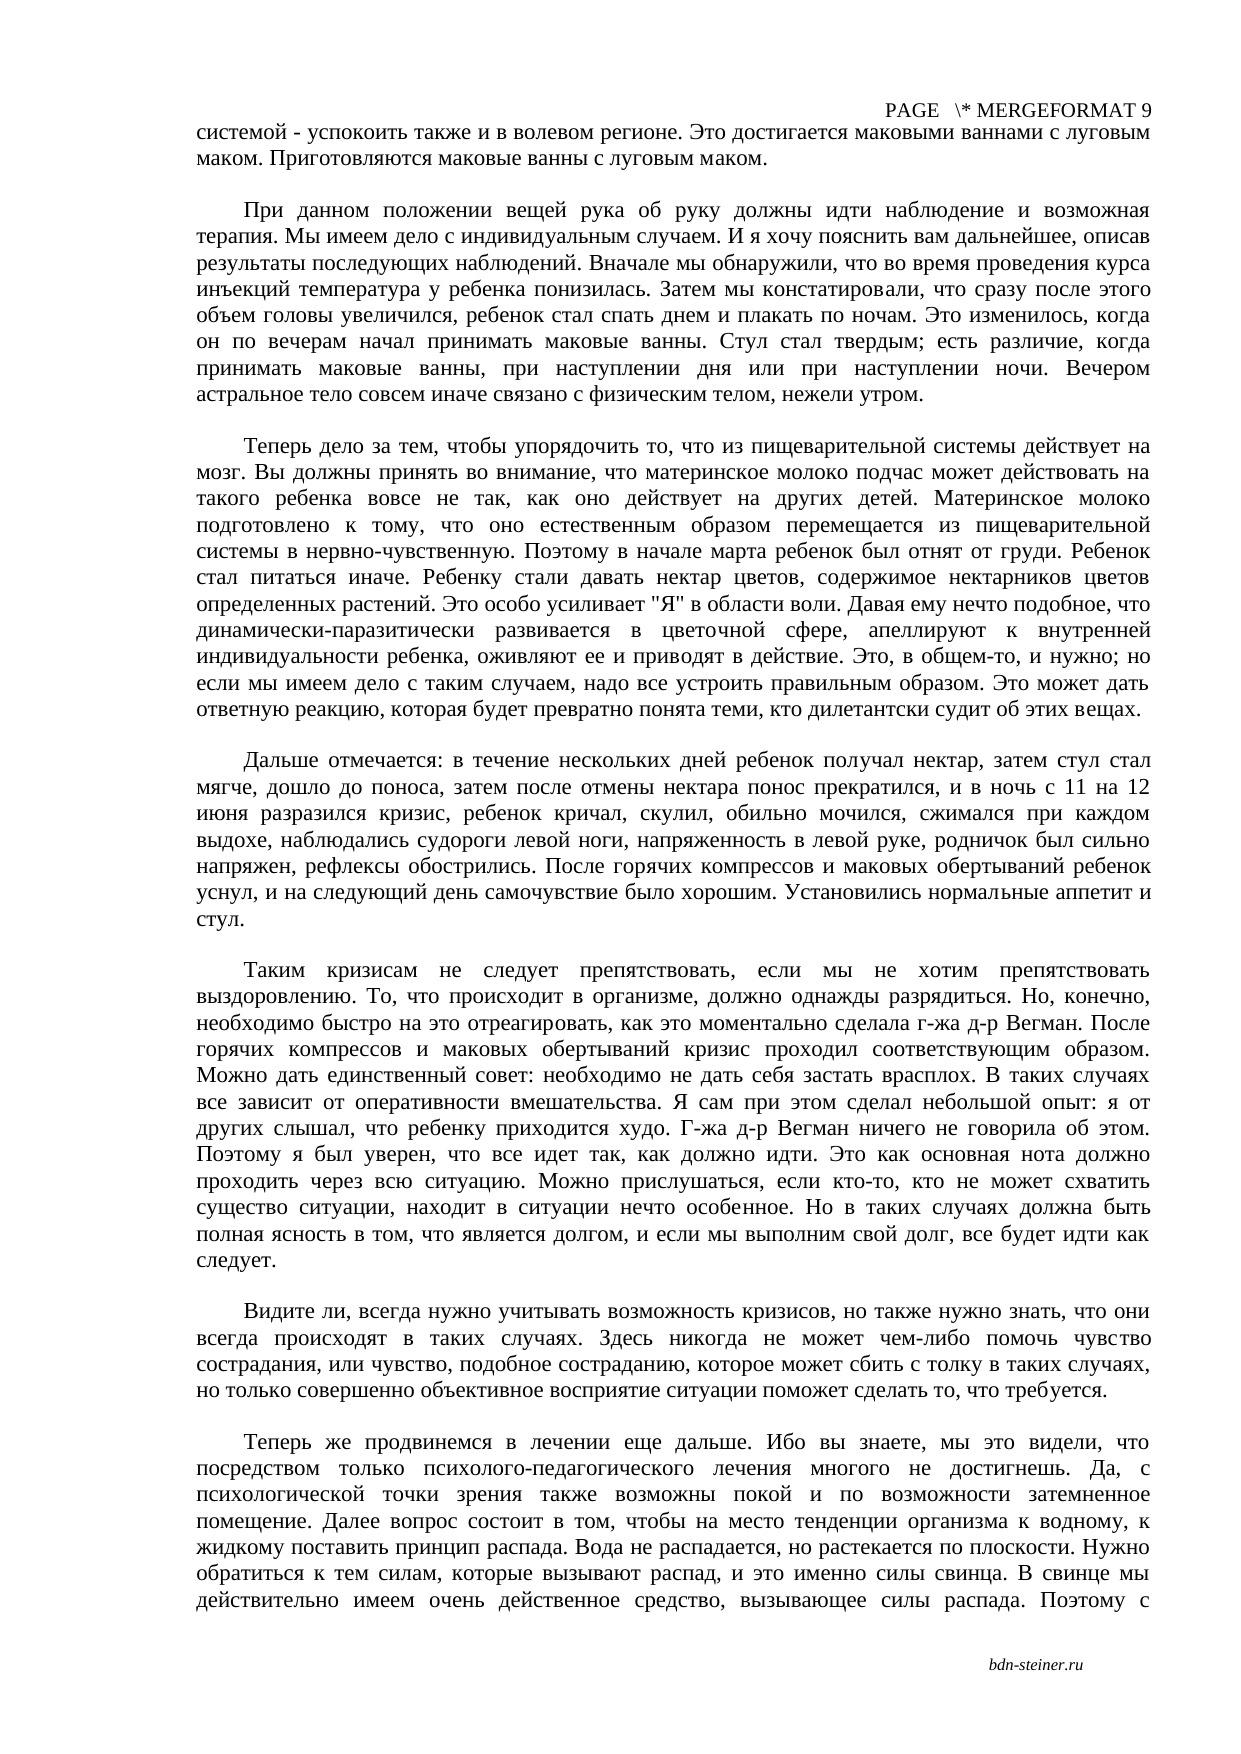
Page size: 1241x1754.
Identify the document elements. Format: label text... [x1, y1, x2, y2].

text Теперь дело за тем, чтобы упорядочить то, что из пищеварительной системы действует на мозг. Вы должны принять во внимание, что материнское молоко подчас может действовать на такого ребенка вовсе не так, как оно действует на других детей. Материнское молоко подготовлено к тому, что оно естественным образом перемещается из пищеварительной системы в нервно-чувственную. Поэтому в начале марта ребенок был отнят от груди. Ребенок стал питаться иначе. Ребенку стали давать нектар цветов, содержимое нектарников цветов определенных растений. Это особо усиливает "Я" в области воли. Давая ему нечто подобное, что динамически-паразитически развивается в цветочной сфере, апеллируют к внутренней индивидуальности ребенка, оживляют ее и приводят в действие. Это, в общем-то, и нужно; но если мы имеем дело с таким случаем, надо все устроить правильным образом. Это может дать ответную реакцию, которая будет превратно понята теми, кто дилетантски судит об этих вещах. [196, 432, 1152, 722]
text Видите ли, всегда нужно учитывать возможность кризисов, но также нужно знать, что они всегда происходят в таких случаях. Здесь никогда не может чем-либо помочь чувство сострадания, или чувство, подобное состраданию, которое может сбить с толку в таких случаях, но только совершенно объективное восприятие ситуации поможет сделать то, что требуется. [196, 1297, 1152, 1403]
text Таким кризисам не следует препятствовать, если мы не хотим препятствовать выздоровлению. То, что происходит в организме, должно однажды разрядиться. Но, конечно, необходимо быстро на это отреагировать, как это моментально сделала г-жа д-р Вегман. После горячих компрессов и маковых обертываний кризис проходил соответствующим образом. Можно дать единственный совет: необходимо не дать себя застать врасплох. В таких случаях все зависит от оперативности вмешательства. Я сам при этом сделал небольшой опыт: я от других слышал, что ребенку приходится худо. Г-жа д-р Вегман ничего не говорила об этом. Поэтому я был уверен, что все идет так, как должно идти. Это как основная нота должно проходить через всю ситуацию. Можно прислушаться, если кто-то, кто не может схватить существо ситуации, находит в ситуации нечто особенное. Но в таких случаях должна быть полная ясность в том, что является долгом, и если мы выполним свой долг, все будет идти как следует. [196, 956, 1152, 1272]
text Теперь же продвинемся в лечении еще дальше. Ибо вы знаете, мы это видели, что посредством только психолого-педагогического лечения многого не достигнешь. Да, с психологической точки зрения также возможны покой и по возможности затемненное помещение. Далее вопрос состоит в том, чтобы на место тенденции организма к водному, к жидкому поставить принцип распада. Вода не распадается, но растекается по плоскости. Нужно обратиться к тем силам, которые вызывают распад, и это именно силы свинца. В свинце мы действительно имеем очень действенное средство, вызывающее силы распада. Поэтому с [196, 1428, 1152, 1612]
text системой - успокоить также и в волевом регионе. Это достигается маковыми ваннами с луговым маком. Приготовляются маковые ванны с луговым маком. [196, 118, 1152, 171]
text Дальше отмечается: в течение нескольких дней ребенок получал нектар, затем стул стал мягче, дошло до поноса, затем после отмены нектара понос прекратился, и в ночь с 11 на 12 июня разразился кризис, ребенок кричал, скулил, обильно мочился, сжимался при каждом выдохе, наблюдались судороги левой ноги, напряженность в левой руке, родничок был сильно напряжен, рефлексы обострились. После горячих компрессов и маковых обертываний ребенок уснул, и на следующий день самочувствие было хорошим. Установились нормальные аппетит и стул. [196, 747, 1152, 931]
text При данном положении вещей рука об руку должны идти наблюдение и возможная терапия. Мы имеем дело с индивидуальным случаем. И я хочу пояснить вам дальнейшее, описав результаты последующих наблюдений. Вначале мы обнаружили, что во время проведения курса инъекций температура у ребенка понизилась. Затем мы констатировали, что сразу после этого объем головы увеличился, ребенок стал спать днем и плакать по ночам. Это изменилось, когда он по вечерам начал принимать маковые ванны. Стул стал твердым; есть различие, когда принимать маковые ванны, при наступлении дня или при наступлении ночи. Вечером астральное тело совсем иначе связано с физическим телом, нежели утром. [196, 196, 1152, 407]
